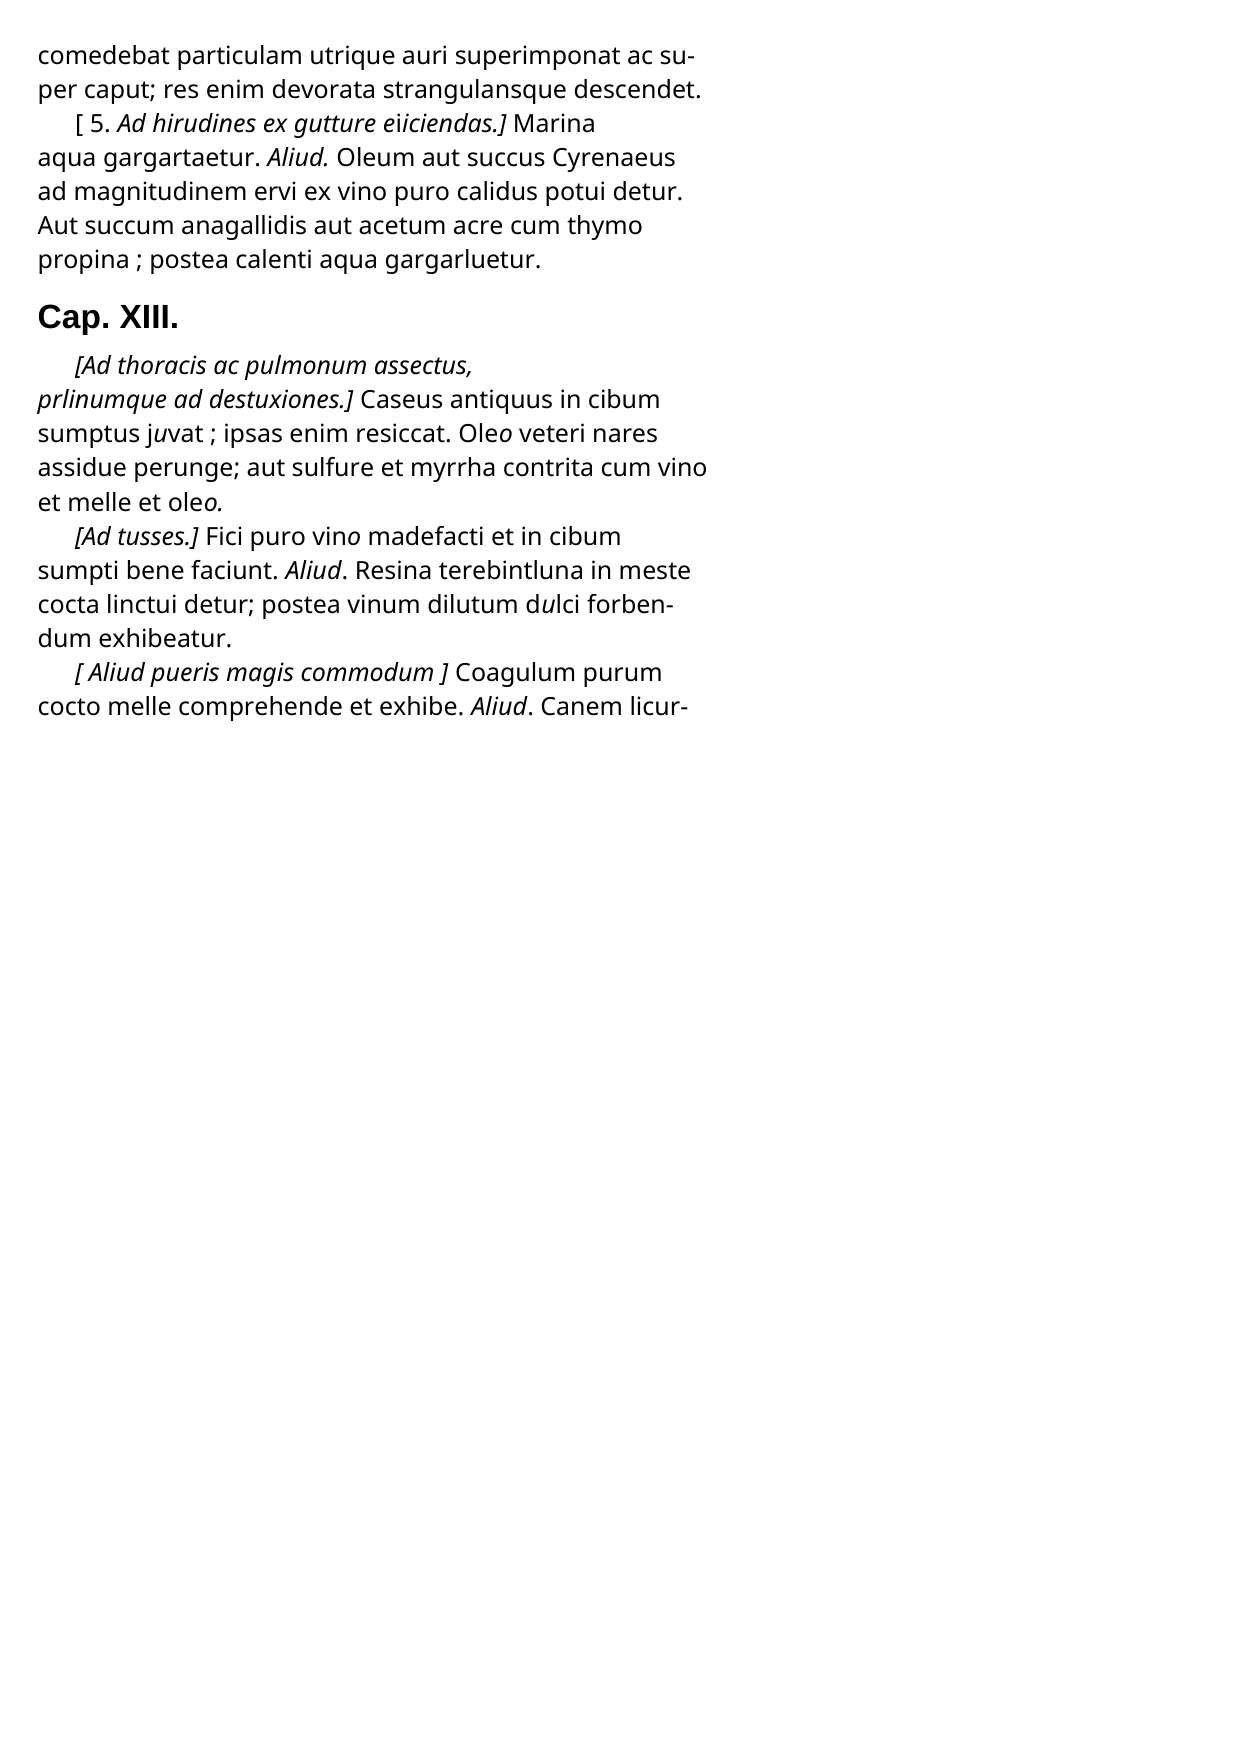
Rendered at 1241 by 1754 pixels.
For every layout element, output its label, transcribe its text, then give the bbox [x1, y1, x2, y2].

subtitle Cap. XIII. [37, 297, 1203, 335]
text [Ad tusses.] Fici puro vino madefacti et in cibum sumpti bene faciunt. Aliud. Resina terebintluna in meste cocta linctui detur; postea vinum dilutum dulci forben- dum exhibeatur. [37, 518, 1203, 654]
text [ 5. Ad hirudines ex gutture eiiciendas.] Marina aqua gargartaetur. Aliud. Oleum aut succus Cyrenaeus ad magnitudinem ervi ex vino puro calidus potui detur. Aut succum anagallidis aut acetum acre cum thymo propina ; postea calenti aqua gargarluetur. [37, 106, 1203, 276]
text comedebat particulam utrique auri superimponat ac su- per caput; res enim devorata strangulansque descendet. [37, 37, 1203, 106]
text [Ad thoracis ac pulmonum assectus, prlinumque ad destuxiones.] Caseus antiquus in cibum sumptus juvat ; ipsas enim resiccat. Oleo veteri nares assidue perunge; aut sulfure et myrrha contrita cum vino et melle et oleo. [37, 348, 1203, 518]
text [ Aliud pueris magis commodum ] Coagulum purum cocto melle comprehende et exhibe. Aliud. Canem licur- [37, 654, 1203, 723]
